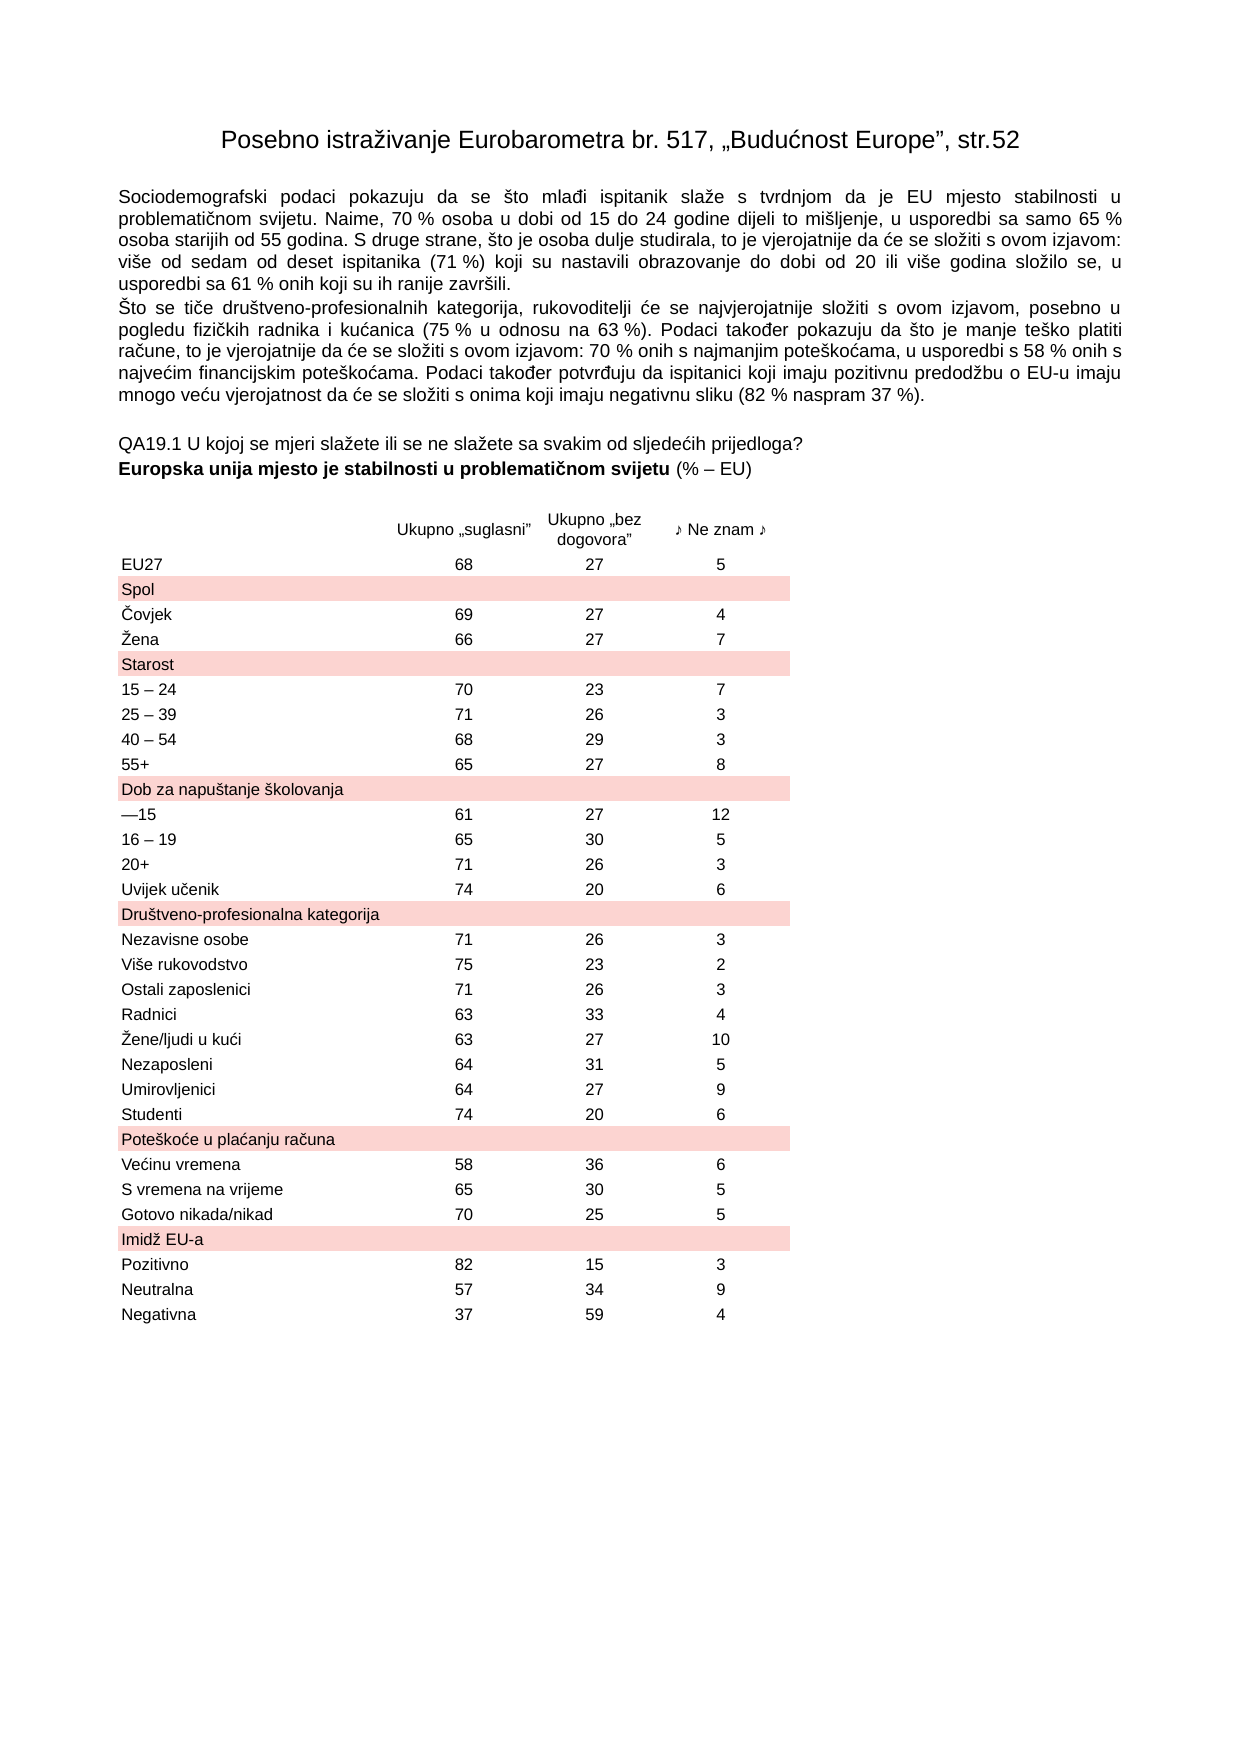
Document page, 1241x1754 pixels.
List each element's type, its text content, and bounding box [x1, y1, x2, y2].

table_cell 7 [651, 626, 790, 651]
table_cell 65 [390, 1176, 538, 1201]
table_cell 26 [538, 976, 651, 1001]
table_cell 58 [390, 1151, 538, 1176]
table_cell [390, 651, 538, 676]
table_cell 64 [390, 1051, 538, 1076]
table_cell 10 [651, 1026, 790, 1051]
table_cell 27 [538, 801, 651, 826]
table_cell Poteškoće u plaćanju računa [118, 1126, 390, 1151]
table_cell 26 [538, 926, 651, 951]
table_cell 4 [651, 1301, 790, 1326]
table_cell Umirovljenici [118, 1076, 390, 1101]
table_cell 9 [651, 1076, 790, 1101]
table_cell Čovjek [118, 601, 390, 626]
table_cell Više rukovodstvo [118, 951, 390, 976]
table_cell [390, 576, 538, 601]
table_cell 15 [538, 1251, 651, 1276]
table_cell 65 [390, 751, 538, 776]
table_cell 70 [390, 676, 538, 701]
table_cell 61 [390, 801, 538, 826]
table_cell 25 – 39 [118, 701, 390, 726]
table_cell [651, 651, 790, 676]
table_cell 33 [538, 1001, 651, 1026]
table_cell [390, 776, 538, 801]
table_cell [538, 776, 651, 801]
table_cell S vremena na vrijeme [118, 1176, 390, 1201]
table_cell [651, 901, 790, 926]
table_cell [538, 901, 651, 926]
table_cell 26 [538, 701, 651, 726]
table_cell 63 [390, 1026, 538, 1051]
table_cell 3 [651, 976, 790, 1001]
table_cell 3 [651, 1251, 790, 1276]
table_header Ukupno „suglasni” [390, 507, 538, 551]
table_cell 64 [390, 1076, 538, 1101]
text Što se tiče društveno-profesionalnih kategorija, rukovoditelji će se najvjerojatnije složiti s ovom izjavom, posebno u pogledu fizičkih radnika i kućanica (75 % u odnosu na 63 %). Podaci također pokazuju da što je manje teško platiti račune, to je vjerojatnije da će se složiti s ovom izjavom: 70 % onih s najmanjim poteškoćama, u usporedbi s 58 % onih s najvećim financijskim poteškoćama. Podaci također potvrđuju da ispitanici koji imaju pozitivnu predodžbu o EU-u imaju mnogo veću vjerojatnost da će se složiti s onima koji imaju negativnu sliku (82 % naspram 37 %). [118, 297, 1122, 405]
table_cell [390, 1226, 538, 1251]
table_cell Žene/ljudi u kući [118, 1026, 390, 1051]
table_cell Imidž EU-a [118, 1226, 390, 1251]
table_cell 59 [538, 1301, 651, 1326]
table_cell Pozitivno [118, 1251, 390, 1276]
table_cell 20 [538, 876, 651, 901]
table_cell 68 [390, 551, 538, 576]
table_cell Gotovo nikada/nikad [118, 1201, 390, 1226]
table_cell 6 [651, 876, 790, 901]
table_cell [538, 1126, 651, 1151]
table_cell [651, 576, 790, 601]
table_cell 27 [538, 601, 651, 626]
table_cell 30 [538, 1176, 651, 1201]
table_cell 3 [651, 701, 790, 726]
table_cell Radnici [118, 1001, 390, 1026]
table_cell 27 [538, 751, 651, 776]
text Sociodemografski podaci pokazuju da se što mlađi ispitanik slaže s tvrdnjom da je EU mjesto stabilnosti u problematičnom svijetu. Naime, 70 % osoba u dobi od 15 do 24 godine dijeli to mišljenje, u usporedbi sa samo 65 % osoba starijih od 55 godina. S druge strane, što je osoba dulje studirala, to je vjerojatnije da će se složiti s ovom izjavom: više od sedam od deset ispitanika (71 %) koji su nastavili obrazovanje do dobi od 20 ili više godina složilo se, u usporedbi sa 61 % onih koji su ih ranije završili. [118, 186, 1122, 294]
table_cell EU27 [118, 551, 390, 576]
table_cell 27 [538, 1026, 651, 1051]
table_cell 30 [538, 826, 651, 851]
table_cell 63 [390, 1001, 538, 1026]
table_cell 3 [651, 726, 790, 751]
table_cell [538, 651, 651, 676]
table_cell 27 [538, 551, 651, 576]
table_cell Društveno-profesionalna kategorija [118, 901, 390, 926]
table_cell [390, 1126, 538, 1151]
table_cell 57 [390, 1276, 538, 1301]
table_cell 68 [390, 726, 538, 751]
table_cell 7 [651, 676, 790, 701]
table_cell 65 [390, 826, 538, 851]
table_cell Neutralna [118, 1276, 390, 1301]
table_cell Spol [118, 576, 390, 601]
table_cell Žena [118, 626, 390, 651]
table_cell Dob za napuštanje školovanja [118, 776, 390, 801]
table_cell 71 [390, 926, 538, 951]
table_cell 20+ [118, 851, 390, 876]
table_cell 31 [538, 1051, 651, 1076]
table_cell —15 [118, 801, 390, 826]
table_cell 3 [651, 851, 790, 876]
table_cell 25 [538, 1201, 651, 1226]
text QA19.1 U kojoj se mjeri slažete ili se ne slažete sa svakim od sljedećih prijedloga? [118, 433, 1122, 454]
table_cell 37 [390, 1301, 538, 1326]
table_cell 5 [651, 826, 790, 851]
table_cell 16 – 19 [118, 826, 390, 851]
table_cell 82 [390, 1251, 538, 1276]
table_cell 55+ [118, 751, 390, 776]
table_cell 40 – 54 [118, 726, 390, 751]
table_cell 71 [390, 976, 538, 1001]
table_cell 74 [390, 1101, 538, 1126]
table_header Ukupno „bez dogovora” [538, 507, 651, 551]
table_cell 27 [538, 1076, 651, 1101]
table_cell 74 [390, 876, 538, 901]
table_cell 6 [651, 1101, 790, 1126]
table_cell 20 [538, 1101, 651, 1126]
table_header ♪ Ne znam ♪ [651, 507, 790, 551]
table_cell 71 [390, 701, 538, 726]
table_cell 70 [390, 1201, 538, 1226]
table_cell [390, 901, 538, 926]
table_cell 9 [651, 1276, 790, 1301]
table_cell 5 [651, 1176, 790, 1201]
table_cell 4 [651, 1001, 790, 1026]
table_cell 15 – 24 [118, 676, 390, 701]
table_cell 5 [651, 1201, 790, 1226]
table_cell [651, 1226, 790, 1251]
table_cell 29 [538, 726, 651, 751]
table_cell 5 [651, 1051, 790, 1076]
text Europska unija mjesto je stabilnosti u problematičnom svijetu (% – EU) [118, 458, 1122, 479]
table_cell 36 [538, 1151, 651, 1176]
table_cell [651, 1126, 790, 1151]
table_cell 26 [538, 851, 651, 876]
table_cell Studenti [118, 1101, 390, 1126]
table_cell Ostali zaposlenici [118, 976, 390, 1001]
table_header [118, 507, 390, 551]
table_cell 12 [651, 801, 790, 826]
table_cell Nezavisne osobe [118, 926, 390, 951]
table_cell Nezaposleni [118, 1051, 390, 1076]
table_cell 5 [651, 551, 790, 576]
table_cell 23 [538, 676, 651, 701]
table_cell [538, 576, 651, 601]
table_cell Negativna [118, 1301, 390, 1326]
table_cell 66 [390, 626, 538, 651]
table_cell 71 [390, 851, 538, 876]
table_cell 69 [390, 601, 538, 626]
table_cell Starost [118, 651, 390, 676]
table_cell 23 [538, 951, 651, 976]
table_cell 8 [651, 751, 790, 776]
table_cell 34 [538, 1276, 651, 1301]
table_cell 3 [651, 926, 790, 951]
table_cell Većinu vremena [118, 1151, 390, 1176]
table_cell [651, 776, 790, 801]
table_cell 6 [651, 1151, 790, 1176]
table_cell Uvijek učenik [118, 876, 390, 901]
table_cell 2 [651, 951, 790, 976]
table_cell 75 [390, 951, 538, 976]
table_cell 4 [651, 601, 790, 626]
table_cell 27 [538, 626, 651, 651]
table_cell [538, 1226, 651, 1251]
